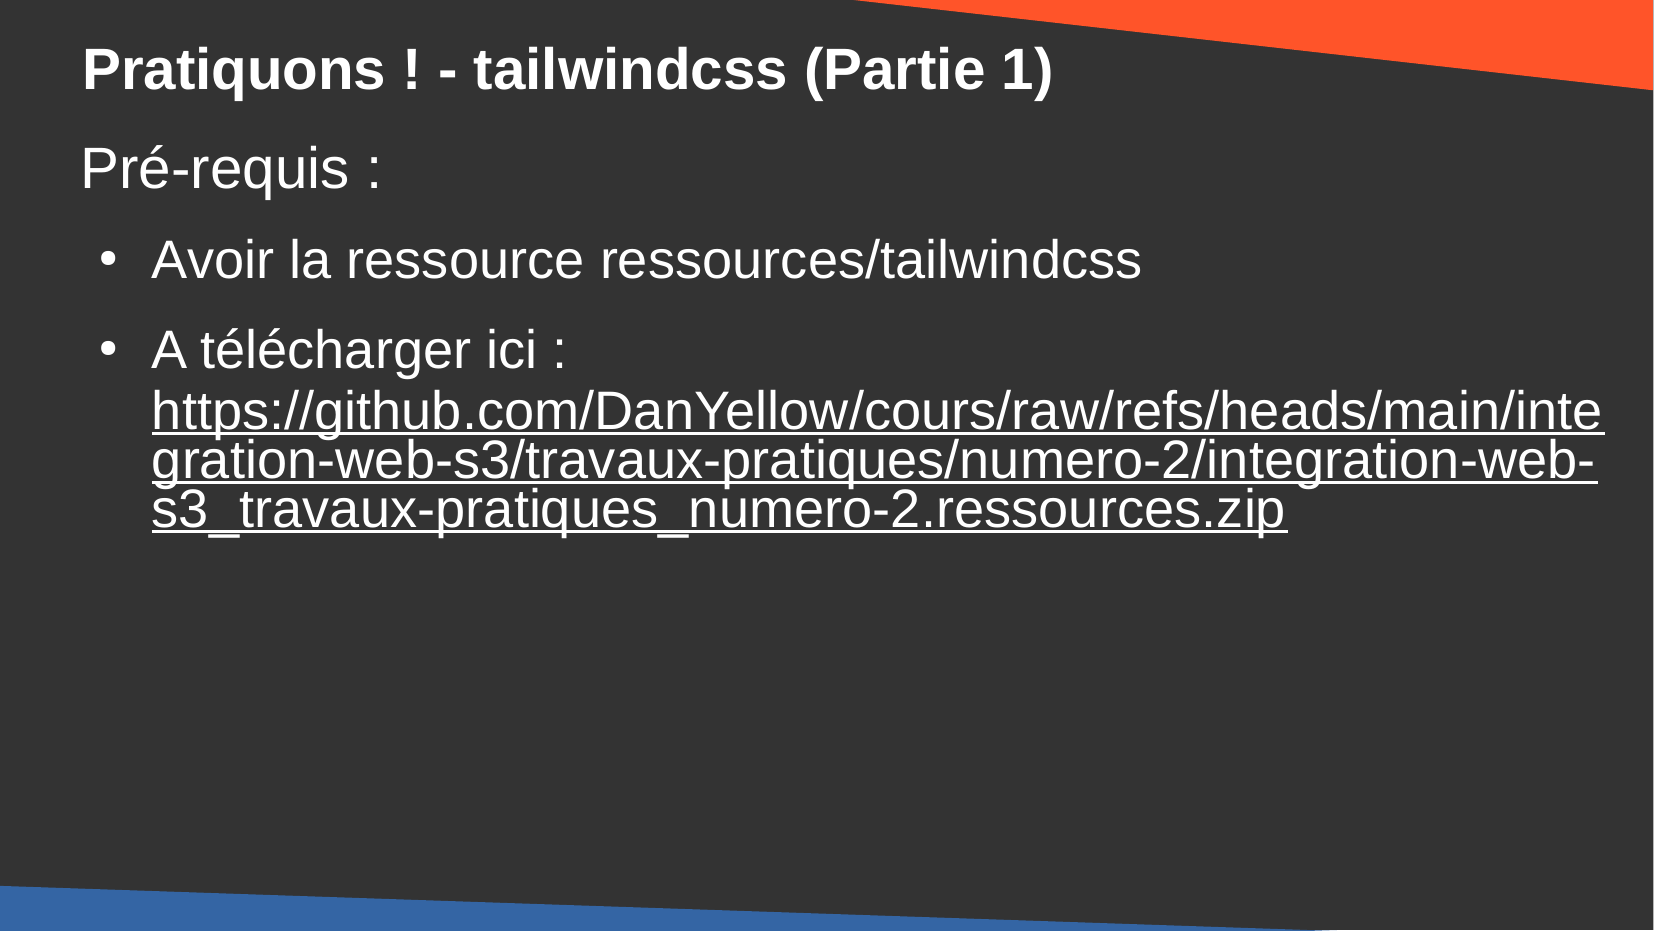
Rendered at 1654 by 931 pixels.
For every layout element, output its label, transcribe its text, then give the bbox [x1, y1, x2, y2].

text_box [0, 885, 1337, 931]
text_box [853, 0, 1653, 91]
list Pré-requis : Avoir la ressource ressources/tailwindcss A télécharger ici : https://github.com/DanYellow/cours/raw/refs/heads/main/integration-web-s3/travaux-pratiques/numero-2/integration-web-s3_travaux-pratiques_numero-2.ressources.zip [80, 135, 1620, 650]
title Pratiquons ! - tailwindcss (Partie 1) [82, 37, 1571, 114]
